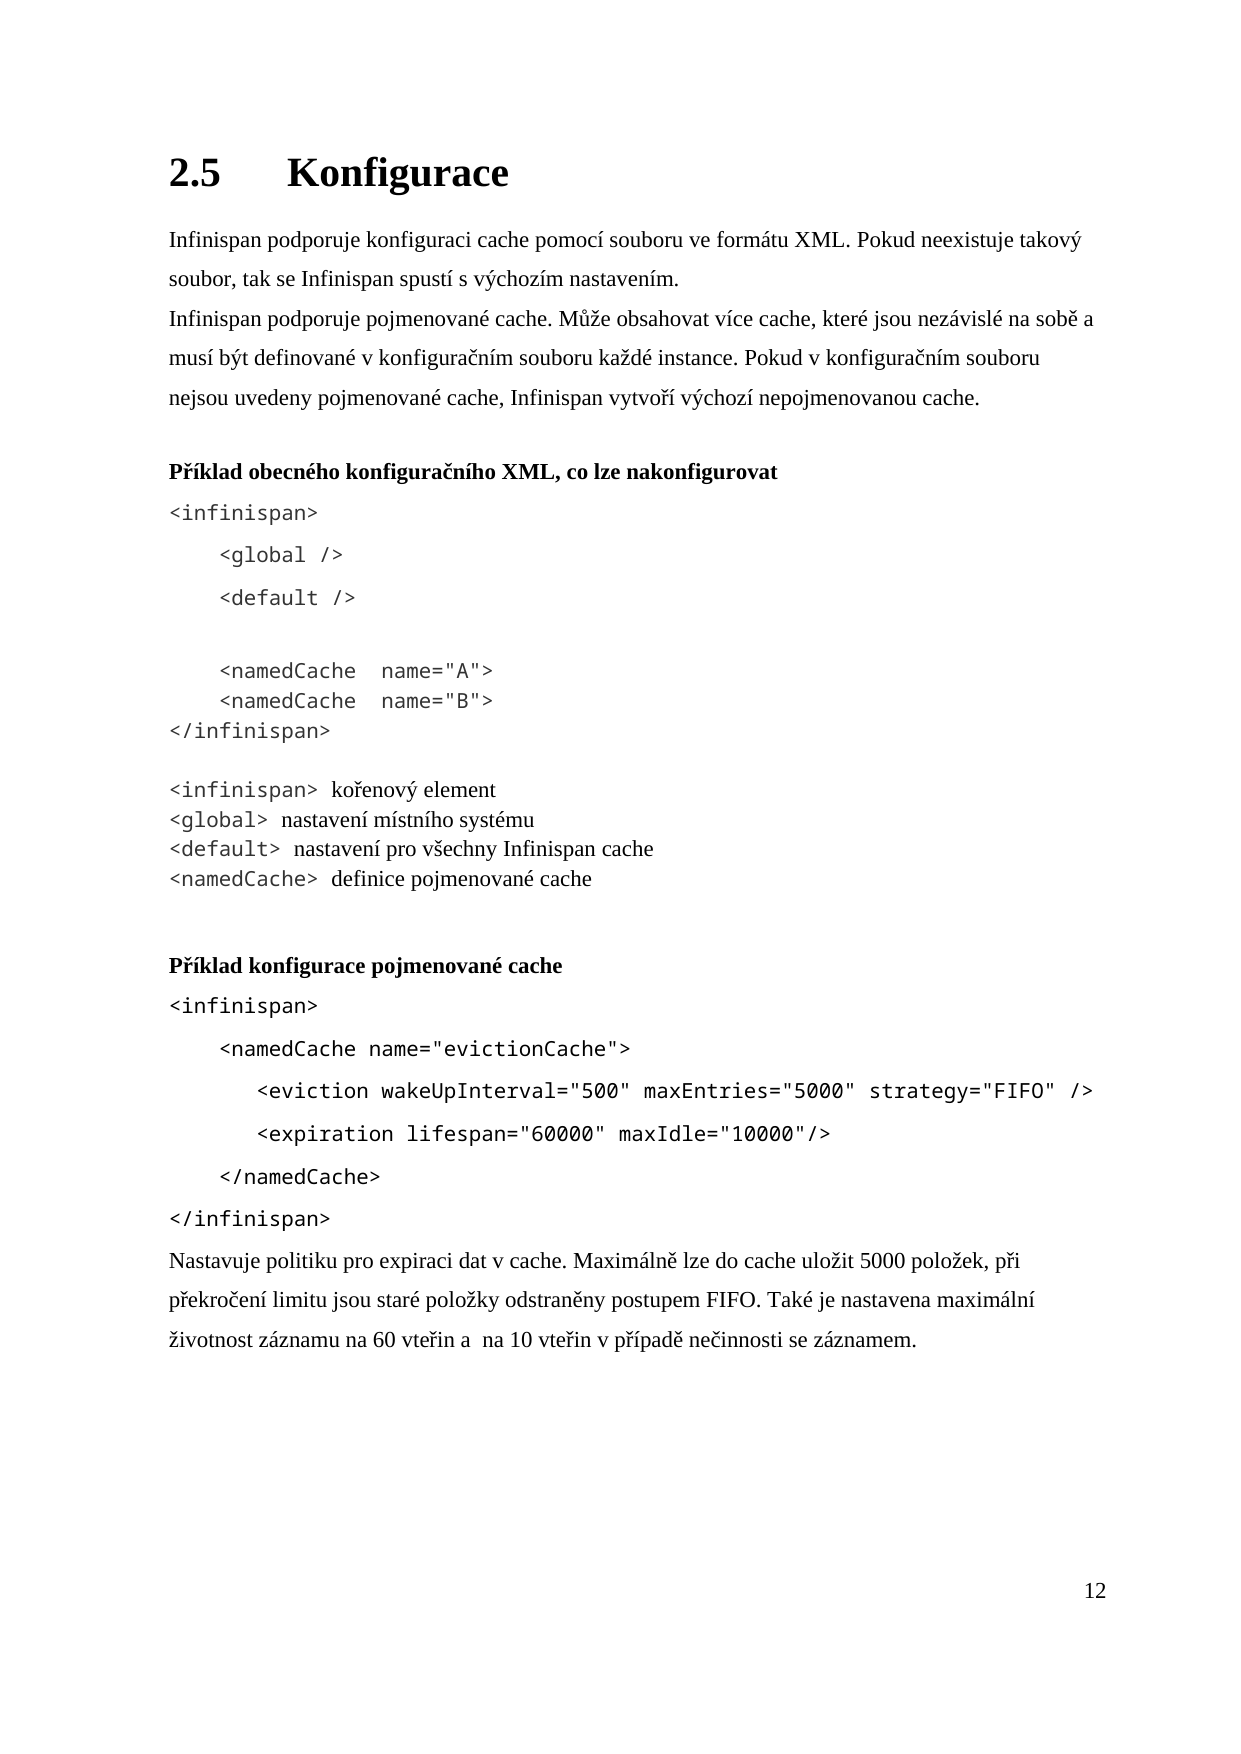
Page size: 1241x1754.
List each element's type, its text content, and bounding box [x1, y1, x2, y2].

text </namedCache> [169, 1162, 1106, 1190]
text <eviction wakeUpInterval="500" maxEntries="5000" strategy="FIFO" /> [169, 1077, 1106, 1105]
text <expiration lifespan="60000" maxIdle="10000"/> [169, 1119, 1106, 1148]
text <namedCache name="A"> <namedCache name="B"> </infinispan> [169, 625, 1106, 744]
text <infinispan> [169, 991, 1106, 1020]
text Nastavuje politiku pro expiraci dat v cache. Maximálně lze do cache uložit 5000 položek, při překročení limitu jsou staré položky odstraněny postupem FIFO. Také je nastavena maximální životnost záznamu na 60 vteřin a na 10 vteřin v případě nečinnosti se záznamem. [169, 1247, 1106, 1352]
text <namedCache name="evictionCache"> [169, 1034, 1106, 1062]
text Infinispan podporuje konfiguraci cache pomocí souboru ve formátu XML. Pokud neexistuje takový soubor, tak se Infinispan spustí s výchozím nastavením. [169, 226, 1106, 292]
text </infinispan> [169, 1204, 1106, 1233]
text Příklad obecného konfiguračního XML, co lze nakonfigurovat [169, 458, 1106, 484]
text <infinispan> kořenový element <global> nastavení místního systému <default> nastavení pro všechny Infinispan cache <namedCache> definice pojmenované cache [169, 774, 1106, 893]
text <infinispan> <global /> <default /> [169, 498, 1106, 611]
text Příklad konfigurace pojmenované cache [169, 952, 1106, 978]
text Infinispan podporuje pojmenované cache. Může obsahovat více cache, které jsou nezávislé na sobě a musí být definované v konfiguračním souboru každé instance. Pokud v konfiguračním souboru nejsou uvedeny pojmenované cache, Infinispan vytvoří výchozí nepojmenovanou cache. [169, 305, 1106, 410]
subtitle Konfigurace [169, 148, 1106, 196]
